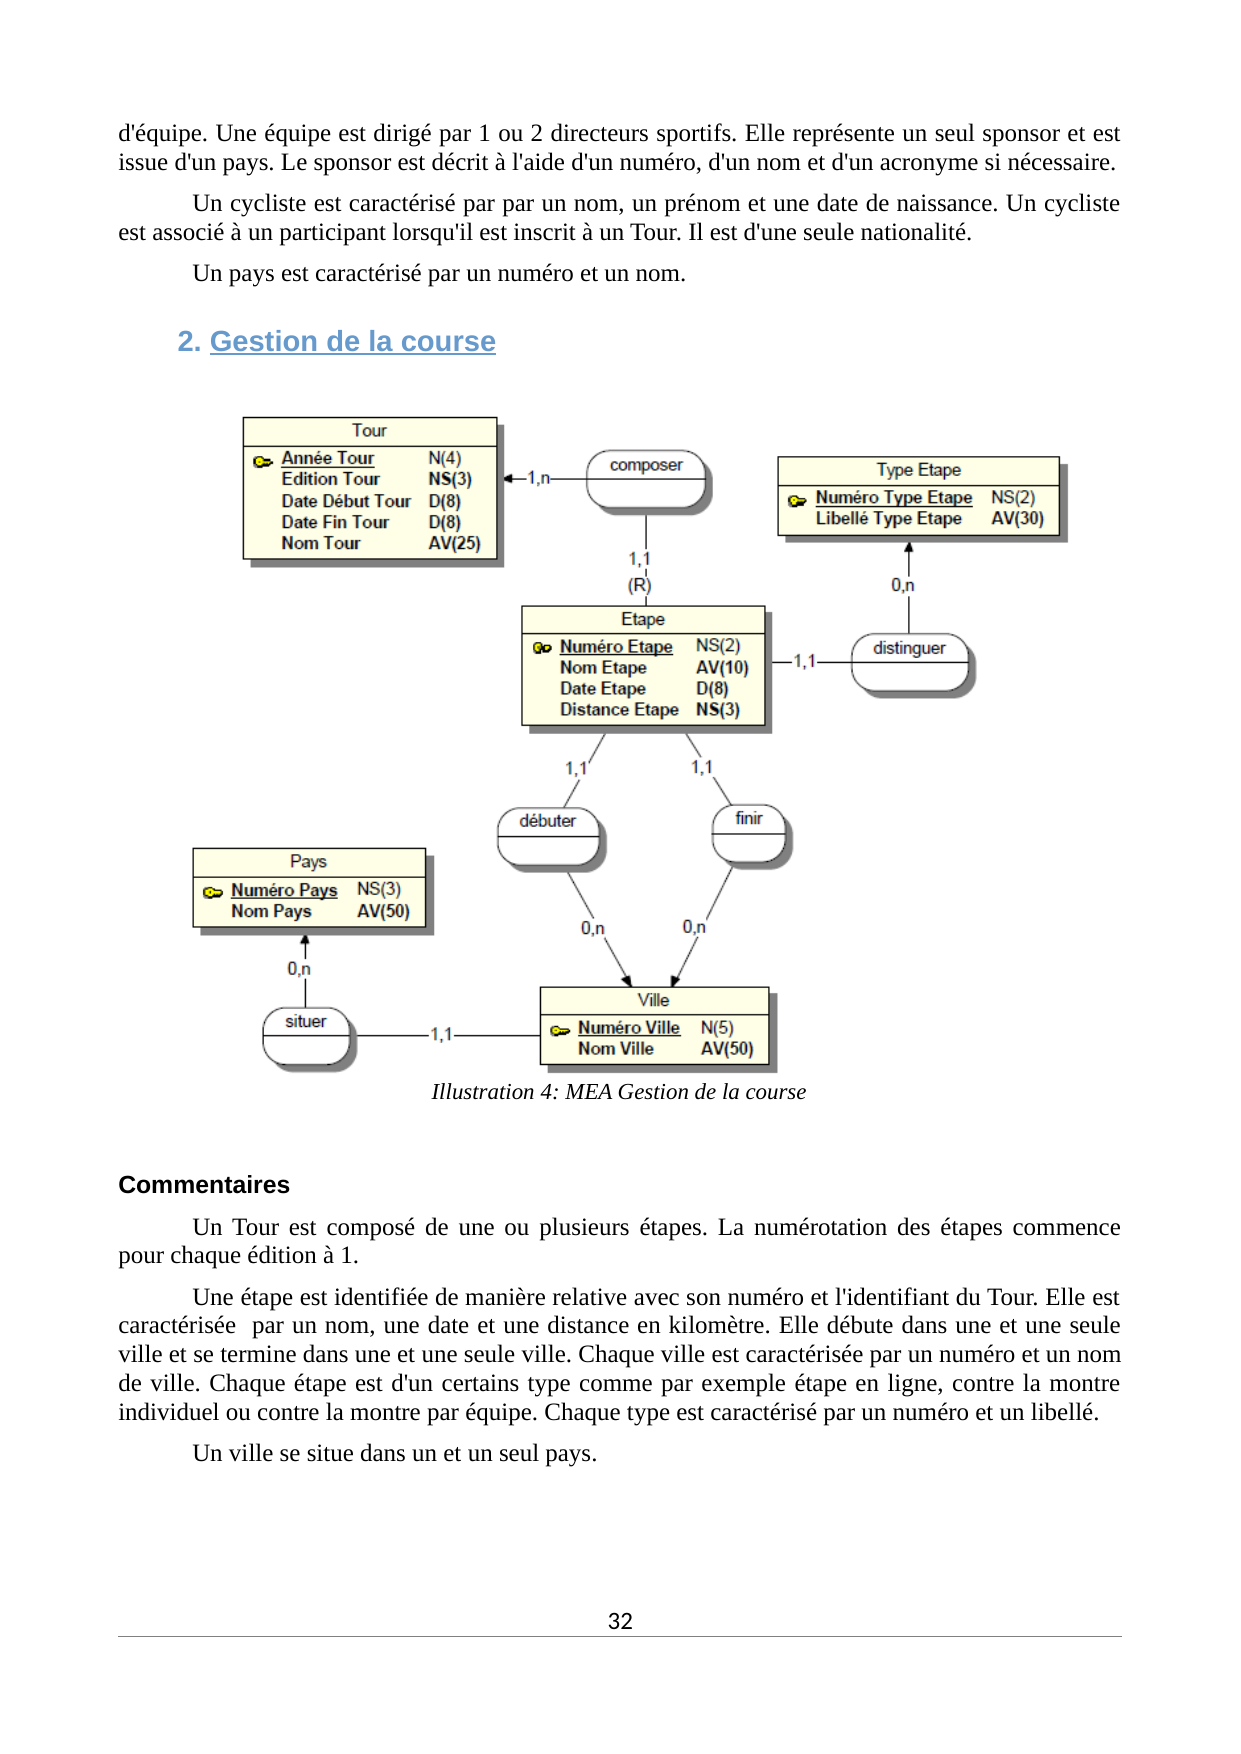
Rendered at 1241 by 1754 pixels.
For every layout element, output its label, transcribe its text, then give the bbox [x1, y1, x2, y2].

text Un cycliste est caractérisé par par un nom, un prénom et une date de naissance. Un cycliste est associé à un participant lorsqu'il est inscrit à un Tour. Il est d'une seule nationalité. [118, 188, 1122, 246]
text Un ville se situe dans un et un seul pays. [118, 1438, 1122, 1467]
text Illustration 4: MEA Gestion de la course [147, 400, 1093, 1104]
subtitle Gestion de la course [177, 324, 1122, 358]
text Une étape est identifiée de manière relative avec son numéro et l'identifiant du Tour. Elle est caractérisée par un nom, une date et une distance en kilomètre. Elle débute dans une et une seule ville et se termine dans une et une seule ville. Chaque ville est caractérisée par un numéro et un nom de ville. Chaque étape est d'un certains type comme par exemple étape en ligne, contre la montre individuel ou contre la montre par équipe. Chaque type est caractérisé par un numéro et un libellé. [118, 1282, 1122, 1425]
subtitle Commentaires [118, 1171, 1122, 1199]
text d'équipe. Une équipe est dirigé par 1 ou 2 directeurs sportifs. Elle représente un seul sponsor et est issue d'un pays. Le sponsor est décrit à l'aide d'un numéro, d'un nom et d'un acronyme si nécessaire. [118, 118, 1122, 176]
text Un pays est caractérisé par un numéro et un nom. [118, 258, 1122, 287]
text Un Tour est composé de une ou plusieurs étapes. La numérotation des étapes commence pour chaque édition à 1. [118, 1212, 1122, 1269]
